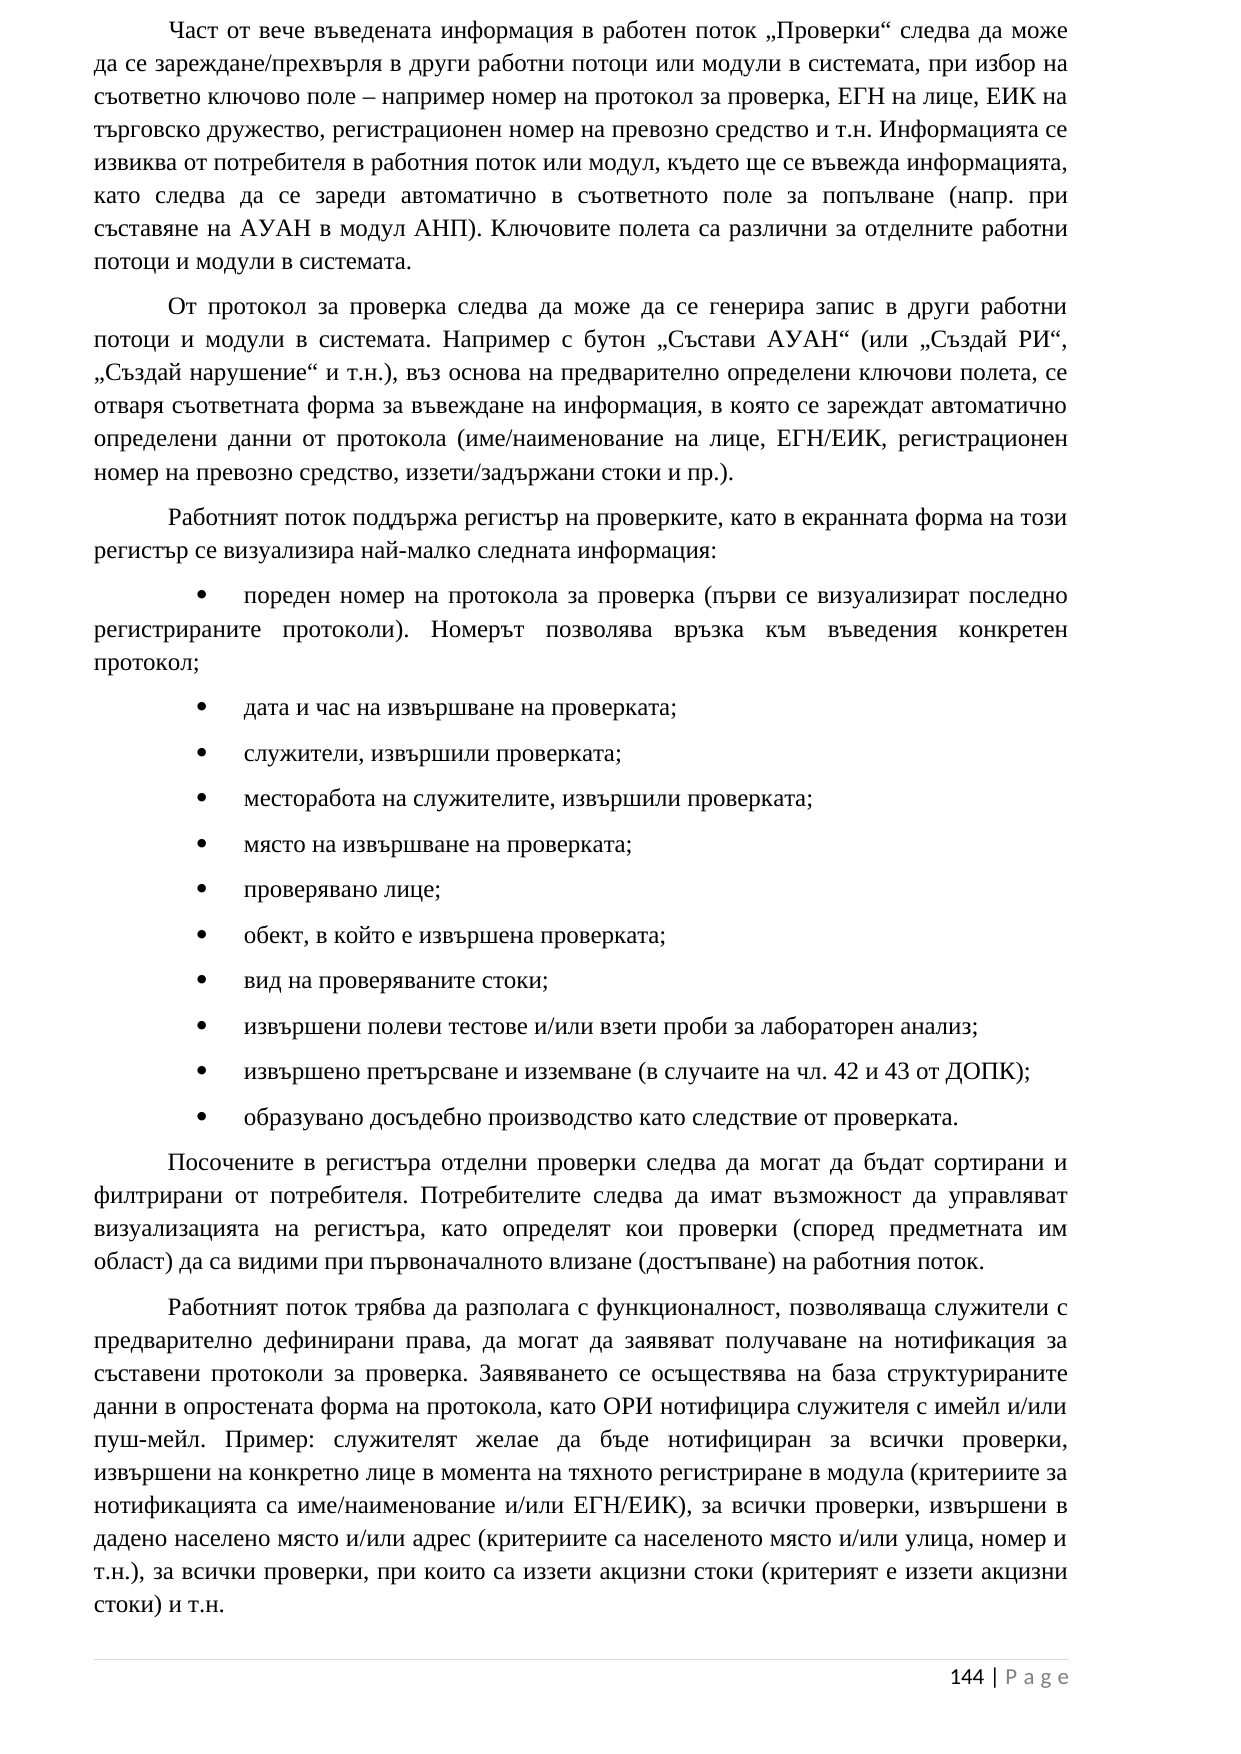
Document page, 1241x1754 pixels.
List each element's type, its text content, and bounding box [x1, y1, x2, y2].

list месторабота на служителите, извършили проверката; [94, 783, 1069, 812]
list място на извършване на проверката; [94, 829, 1069, 857]
list пореден номер на протокола за проверка (първи се визуализират последно регистрираните протоколи). Номерът позволява връзка към въведения конкретен протокол; [94, 581, 1069, 675]
list извършени полеви тестове и/или взети проби за лабораторен анализ; [94, 1011, 1069, 1039]
list образувано досъдебно производство като следствие от проверката. [94, 1102, 1069, 1131]
text Част от вече въведената информация в работен поток „Проверки“ следва да може да се зареждане/прехвърля в други работни потоци или модули в системата, при избор на съответно ключово поле – например номер на протокол за проверка, ЕГН на лице, ЕИК на търговско дружество, регистрационен номер на превозно средство и т.н. Информацията се извиква от потребителя в работния поток или модул, където ще се въвежда информацията, като следва да се зареди автоматично в съответното поле за попълване (напр. при съставяне на АУАН в модул АНП). Ключовите полета са различни за отделните работни потоци и модули в системата. [94, 15, 1069, 275]
list проверявано лице; [94, 874, 1069, 903]
list обект, в който е извършена проверката; [94, 920, 1069, 948]
text Работният поток поддържа регистър на проверките, като в екранната форма на този регистър се визуализира най-малко следната информация: [94, 502, 1069, 564]
list дата и час на извършване на проверката; [94, 692, 1069, 721]
list извършено претърсване и изземване (в случаите на чл. 42 и 43 от ДОПК); [94, 1056, 1069, 1085]
text Работният поток трябва да разполага с функционалност, позволяваща служители с предварително дефинирани права, да могат да заявяват получаване на нотификация за съставени протоколи за проверка. Заявяването се осъществява на база структурираните данни в опростената форма на протокола, като ОРИ нотифицира служителя с имейл и/или пуш-мейл. Пример: служителят желае да бъде нотифициран за всички проверки, извършени на конкретно лице в момента на тяхното регистриране в модула (критериите за нотификацията са име/наименование и/или ЕГН/ЕИК), за всички проверки, извършени в дадено населено място и/или адрес (критериите са населеното място и/или улица, номер и т.н.), за всички проверки, при които са иззети акцизни стоки (критерият е иззети акцизни стоки) и т.н. [94, 1292, 1069, 1618]
list служители, извършили проверката; [94, 738, 1069, 766]
text Посочените в регистъра отделни проверки следва да могат да бъдат сортирани и филтрирани от потребителя. Потребителите следва да имат възможност да управляват визуализацията на регистъра, като определят кои проверки (според предметната им област) да са видими при първоначалното влизане (достъпване) на работния поток. [94, 1147, 1069, 1275]
text От протокол за проверка следва да може да се генерира запис в други работни потоци и модули в системата. Например с бутон „Състави АУАН“ (или „Създай РИ“, „Създай нарушение“ и т.н.), въз основа на предварително определени ключови полета, се отваря съответната форма за въвеждане на информация, в която се зареждат автоматично определени данни от протокола (име/наименование на лице, ЕГН/ЕИК, регистрационен номер на превозно средство, иззети/задържани стоки и пр.). [94, 291, 1069, 485]
list вид на проверяваните стоки; [94, 965, 1069, 994]
